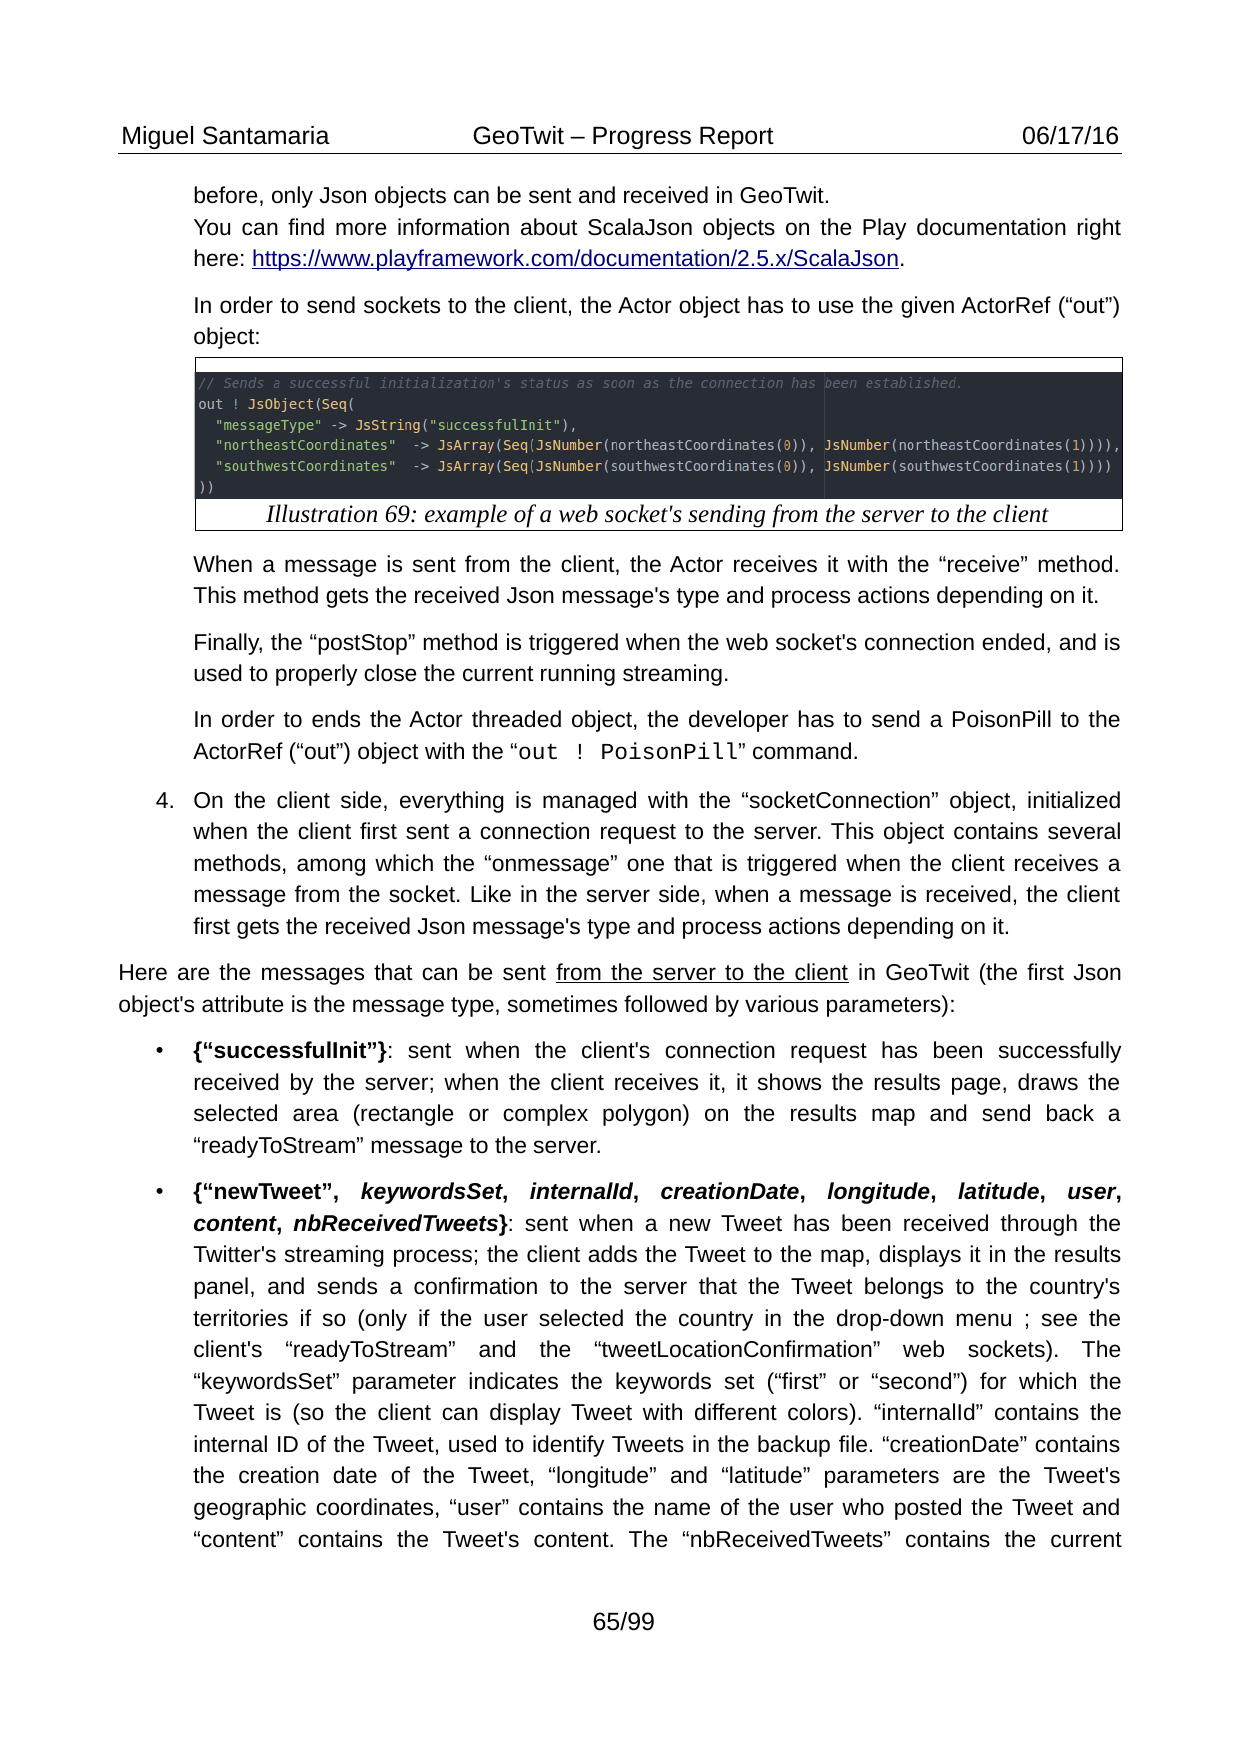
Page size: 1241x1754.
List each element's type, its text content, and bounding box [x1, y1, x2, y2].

list Finally, the “postStop” method is triggered when the web socket's connection ended, and is used to properly close the current running streaming. [156, 628, 1122, 686]
list before, only Json objects can be sent and received in GeoTwit. [156, 182, 1122, 209]
list Illustration 69: example of a web socket's sending from the server to the client [198, 499, 1119, 528]
list On the client side, everything is managed with the “socketConnection” object, initialized when the client first sent a connection request to the server. This object contains several methods, among which the “onmessage” one that is triggered when the client receives a message from the socket. Like in the server side, when a message is received, the client first gets the received Json message's type and process actions depending on it. [156, 787, 1122, 939]
list In order to send sockets to the client, the Actor object has to use the given ActorRef (“out”) object: [156, 292, 1122, 350]
list [196, 358, 1122, 372]
list When a message is sent from the client, the Actor receives it with the “receive” method. This method gets the received Json message's type and process actions depending on it. [156, 496, 1122, 608]
list {“successfulInit”}: sent when the client's connection request has been successfully received by the server; when the client receives it, it shows the results page, draws the selected area (rectangle or complex polygon) on the results map and send back a “readyToStream” message to the server. [156, 1037, 1122, 1158]
picture [194, 372, 1123, 499]
list In order to ends the Actor threaded object, the developer has to send a PoisonPill to the ActorRef (“out”) object with the “out ! PoisonPill” command. [156, 706, 1122, 766]
list You can find more information about ScalaJson objects on the Play documentation right here: https://www.playframework.com/documentation/2.5.x/ScalaJson. [156, 214, 1122, 272]
list {“newTweet”, keywordsSet, internalId, creationDate, longitude, latitude, user, content, nbReceivedTweets}: sent when a new Tweet has been received through the Twitter's streaming process; the client adds the Tweet to the map, displays it in the results panel, and sends a confirmation to the server that the Tweet belongs to the country's territories if so (only if the user selected the country in the drop-down menu ; see the client's “readyToStream” and the “tweetLocationConfirmation” web sockets). The “keywordsSet” parameter indicates the keywords set (“first” or “second”) for which the Tweet is (so the client can display Tweet with different colors). “internalId” contains the internal ID of the Tweet, used to identify Tweets in the backup file. “creationDate” contains the creation date of the Tweet, “longitude” and “latitude” parameters are the Tweet's geographic coordinates, “user” contains the name of the user who posted the Tweet and “content” contains the Tweet's content. The “nbReceivedTweets” contains the current [156, 1178, 1122, 1552]
list [196, 499, 1122, 530]
text Here are the messages that can be sent from the server to the client in GeoTwit (the first Json object's attribute is the message type, sometimes followed by various parameters): [118, 959, 1122, 1017]
